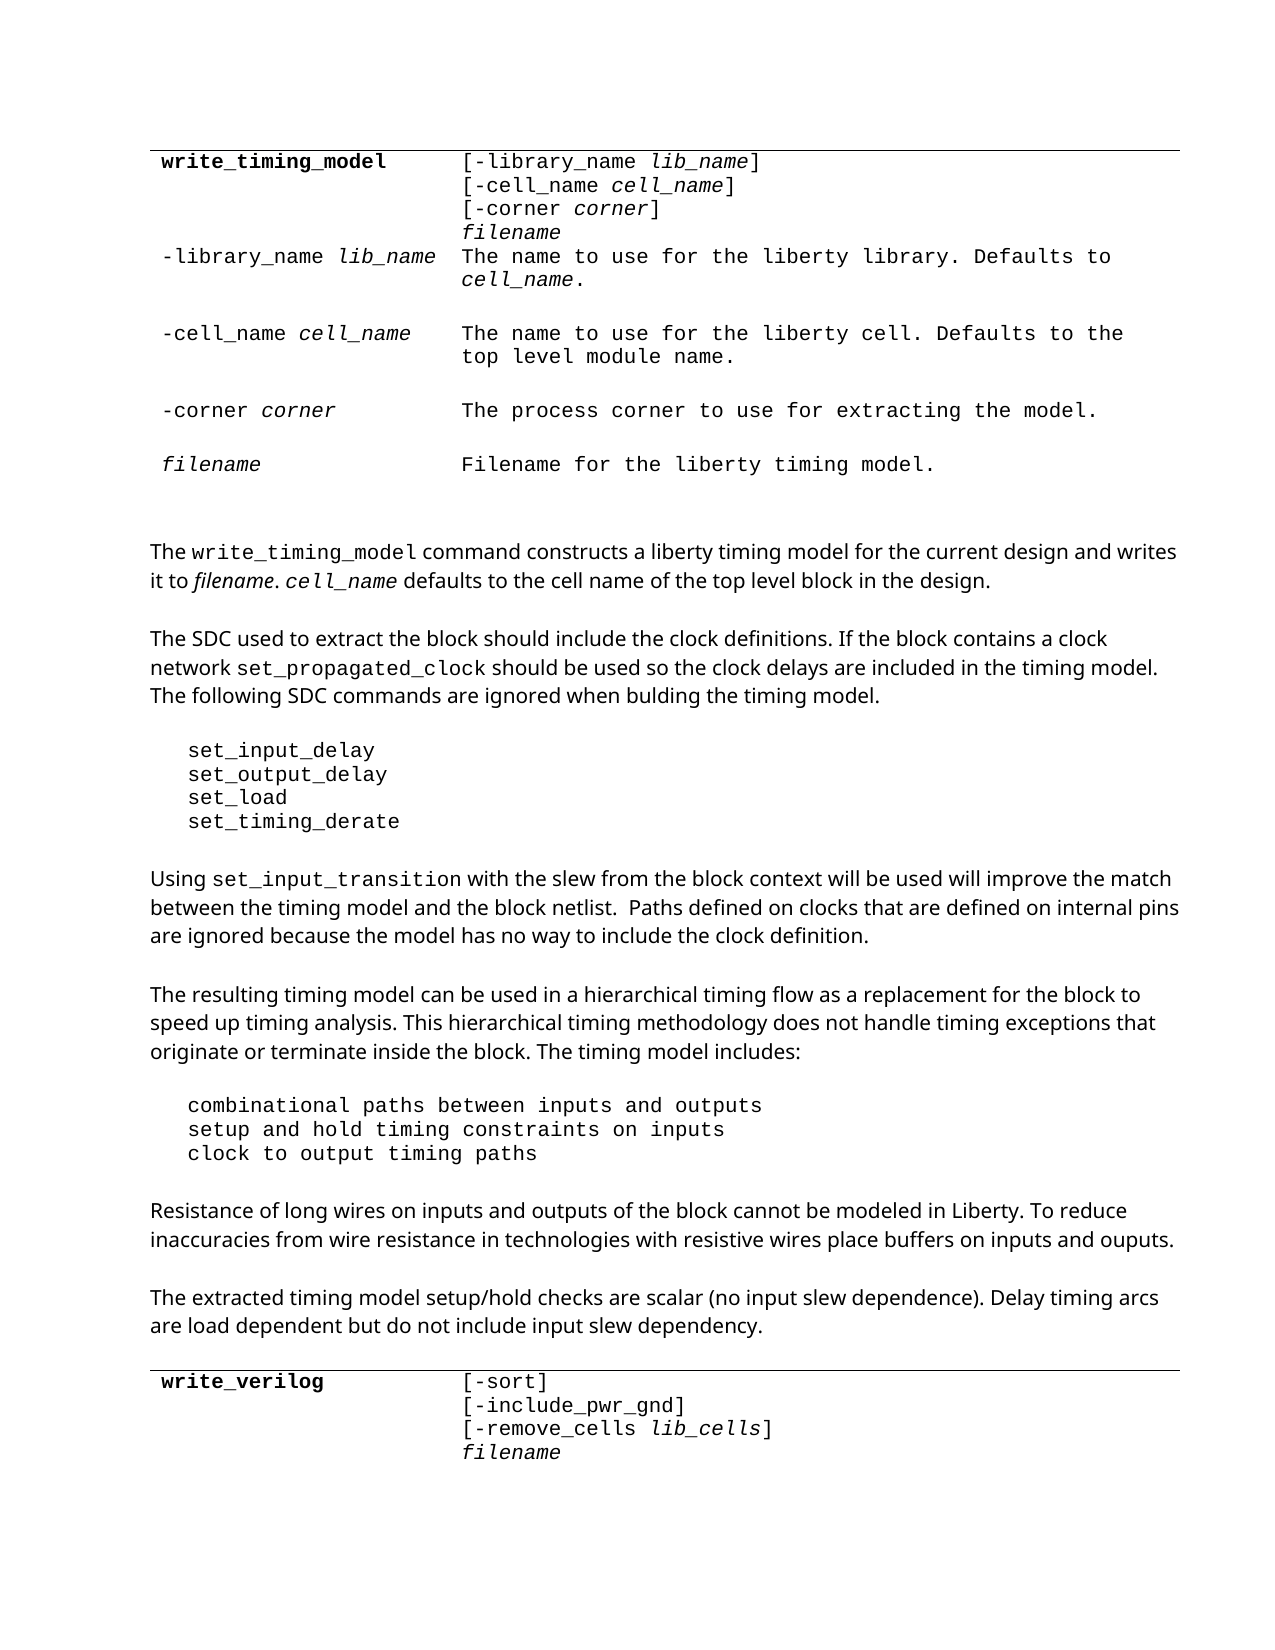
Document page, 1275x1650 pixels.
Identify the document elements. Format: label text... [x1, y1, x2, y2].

text The SDC used to extract the block should include the clock definitions. If the block contains a clock network set_propagated_clock should be used so the clock delays are included in the timing model. The following SDC commands are ignored when bulding the timing model. [150, 624, 1180, 710]
text set_input_delay set_output_delay set_load set_timing_derate [187, 740, 1180, 834]
table_header [-sort] [-include_pwr_gnd] [-remove_cells lib_cells] filename [450, 1371, 1180, 1466]
text The write_timing_model command constructs a liberty timing model for the current design and writes it to filename. cell_name defaults to the cell name of the top level block in the design. [150, 537, 1180, 594]
text The extracted timing model setup/hold checks are scalar (no input slew dependence). Delay timing arcs are load dependent but do not include input slew dependency. [150, 1283, 1180, 1340]
table_cell Filename for the liberty timing model. [450, 454, 1180, 507]
table_header [-library_name lib_name] [-cell_name cell_name] [-corner corner] filename [450, 151, 1180, 246]
text Resistance of long wires on inputs and outputs of the block cannot be modeled in Liberty. To reduce inaccuracies from wire resistance in technologies with resistive wires place buffers on inputs and ouputs. [150, 1196, 1180, 1253]
text The resulting timing model can be used in a hierarchical timing flow as a replacement for the block to speed up timing analysis. This hierarchical timing methodology does not handle timing exceptions that originate or terminate inside the block. The timing model includes: [150, 980, 1180, 1065]
text Using set_input_transition with the slew from the block context will be used will improve the match between the timing model and the block netlist. Paths defined on clocks that are defined on internal pins are ignored because the model has no way to include the clock definition. [150, 864, 1180, 950]
table_header write_verilog [150, 1371, 450, 1466]
table_cell The process corner to use for extracting the model. [450, 400, 1180, 454]
text combinational paths between inputs and outputs setup and hold timing constraints on inputs clock to output timing paths [187, 1095, 1180, 1166]
table_cell -library_name lib_name [150, 246, 450, 323]
table_cell -corner corner [150, 400, 450, 454]
table_cell The name to use for the liberty cell. Defaults to the top level module name. [450, 323, 1180, 400]
table_cell filename [150, 454, 450, 507]
table_header write_timing_model [150, 151, 450, 246]
table_cell The name to use for the liberty library. Defaults to cell_name. [450, 246, 1180, 323]
table_cell -cell_name cell_name [150, 323, 450, 400]
